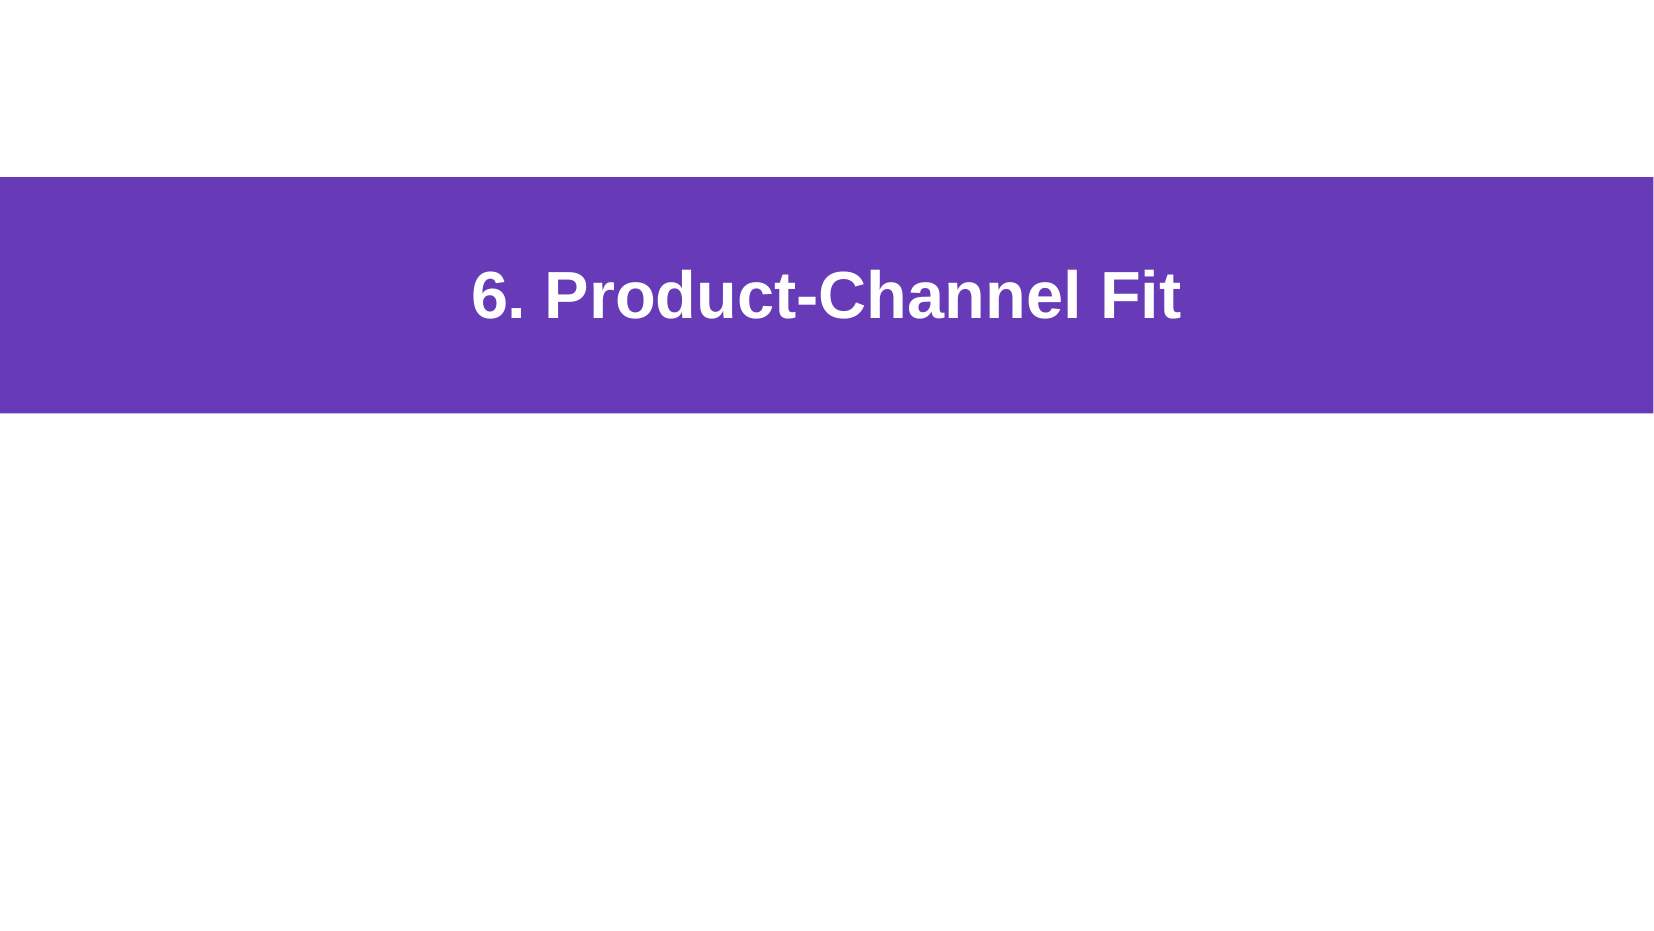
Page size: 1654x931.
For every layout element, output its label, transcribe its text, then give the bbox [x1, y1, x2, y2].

title 6. Product-Channel Fit [0, 177, 1654, 414]
